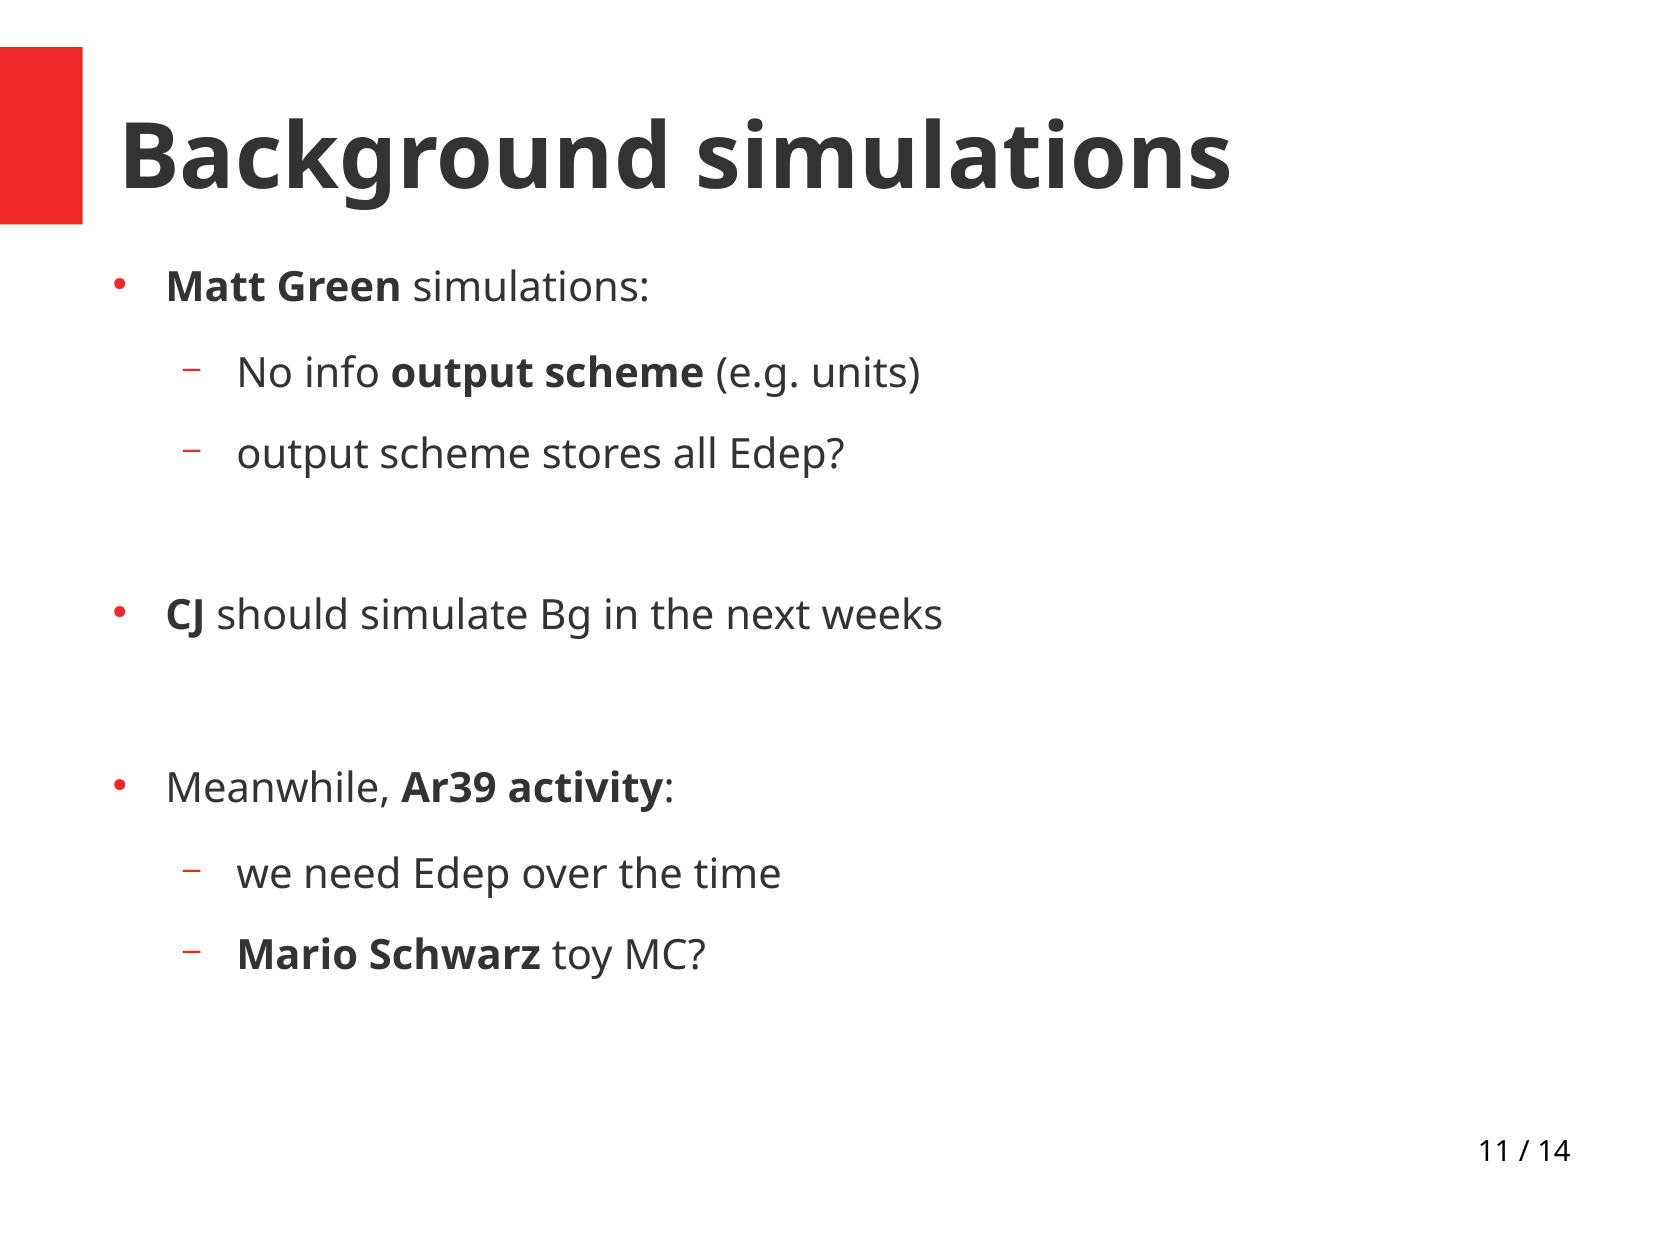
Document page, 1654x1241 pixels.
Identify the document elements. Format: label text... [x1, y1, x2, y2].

title Background simulations [118, 49, 1571, 257]
list Matt Green simulations: No info output scheme (e.g. units) output scheme stores all Edep? CJ should simulate Bg in the next weeks Meanwhile, Ar39 activity: we need Edep over the time Mario Schwarz toy MC? [94, 256, 1512, 1134]
